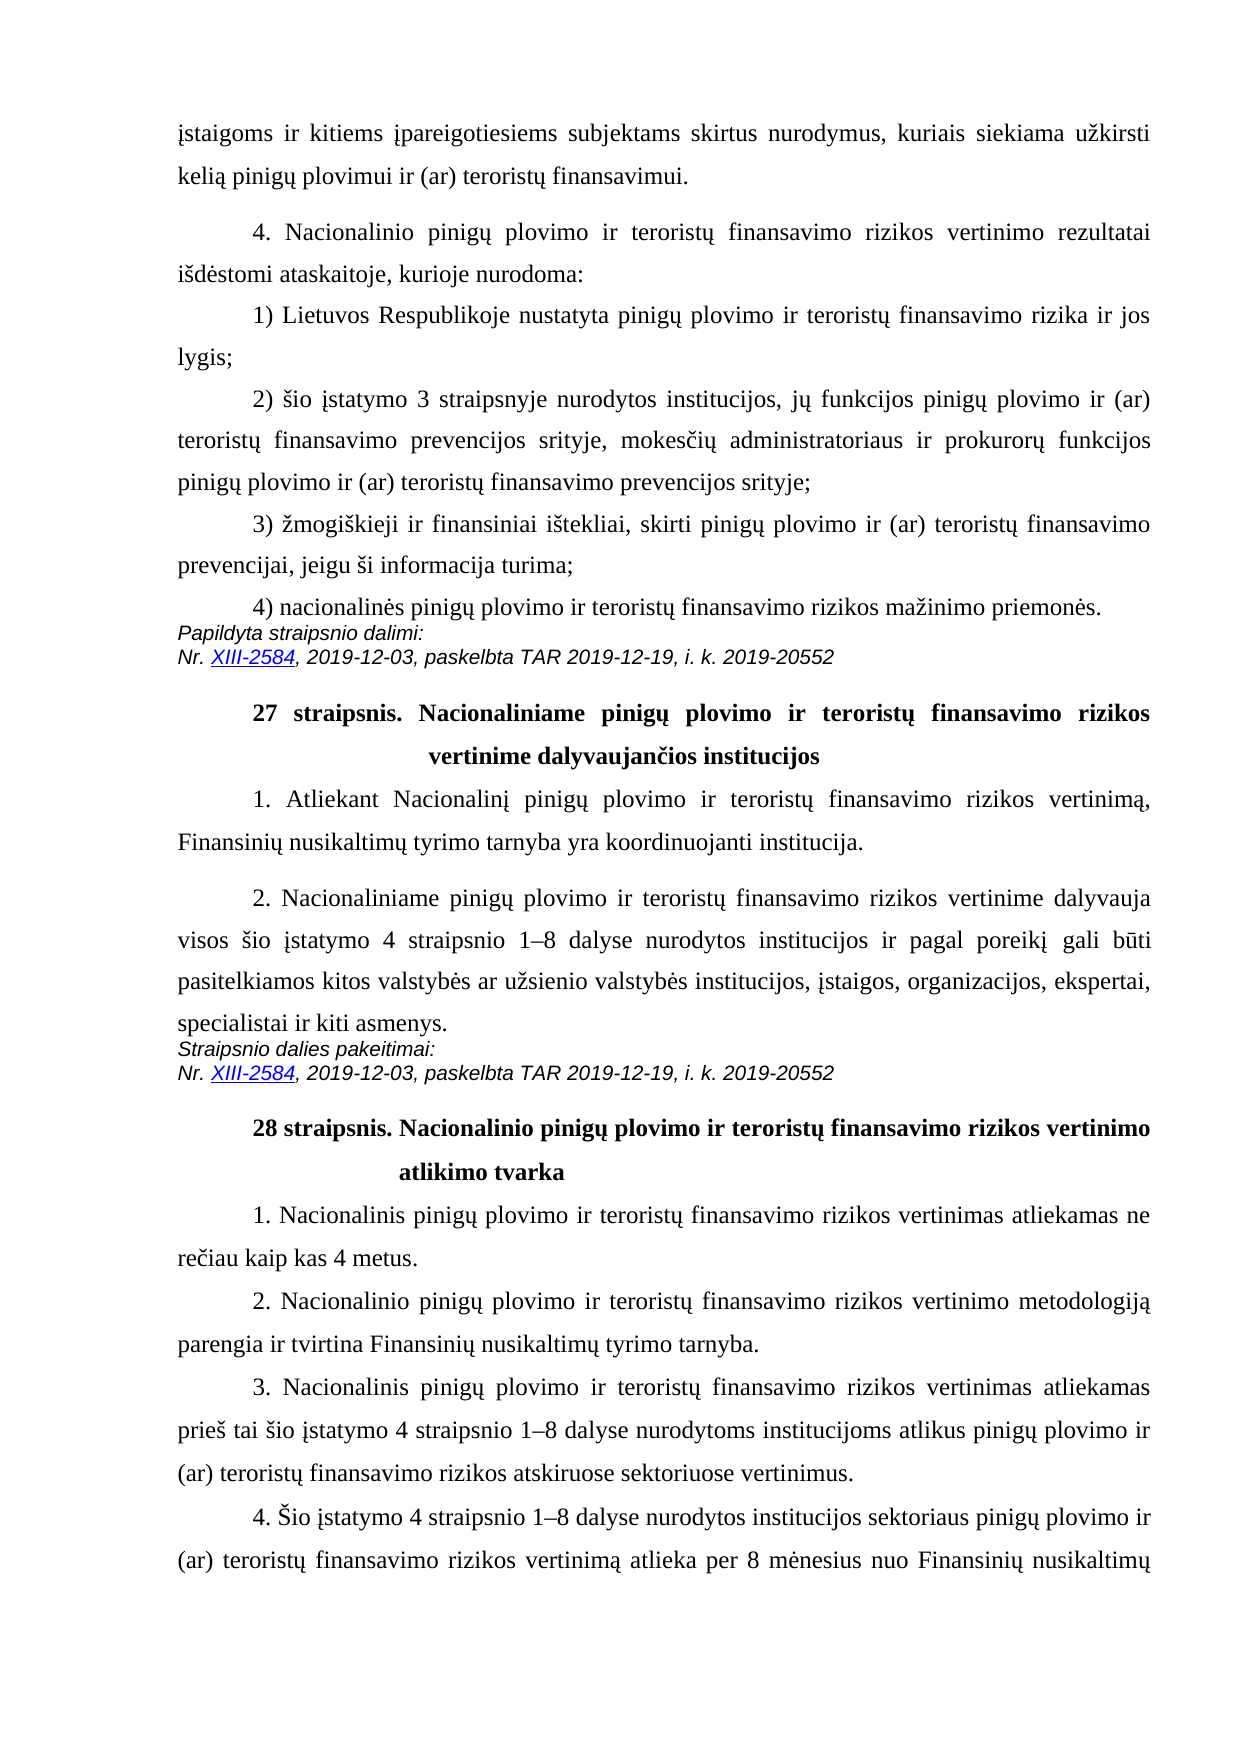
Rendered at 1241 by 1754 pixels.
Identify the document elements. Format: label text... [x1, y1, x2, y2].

text 1. Atliekant Nacionalinį pinigų plovimo ir teroristų finansavimo rizikos vertinimą, Finansinių nusikaltimų tyrimo tarnyba yra koordinuojanti institucija. [177, 784, 1152, 856]
text 27 straipsnis. Nacionaliniame pinigų plovimo ir teroristų finansavimo rizikos vertinime dalyvaujančios institucijos [252, 698, 1152, 769]
text 28 straipsnis. Nacionalinio pinigų plovimo ir teroristų finansavimo rizikos vertinimo atlikimo tvarka [252, 1113, 1152, 1185]
text 4. Šio įstatymo 4 straipsnio 1–8 dalyse nurodytos institucijos sektoriaus pinigų plovimo ir (ar) teroristų finansavimo rizikos vertinimą atlieka per 8 mėnesius nuo Finansinių nusikaltimų [177, 1502, 1152, 1573]
text Nr. XIII-2584, 2019-12-03, paskelbta TAR 2019-12-19, i. k. 2019-20552 [177, 645, 1152, 669]
text 2. Nacionalinio pinigų plovimo ir teroristų finansavimo rizikos vertinimo metodologiją parengia ir tvirtina Finansinių nusikaltimų tyrimo tarnyba. [177, 1286, 1152, 1358]
text 4. Nacionalinio pinigų plovimo ir teroristų finansavimo rizikos vertinimo rezultatai išdėstomi ataskaitoje, kurioje nurodoma: [177, 204, 1152, 288]
text 3) žmogiškieji ir finansiniai ištekliai, skirti pinigų plovimo ir (ar) teroristų finansavimo prevencijai, jeigu ši informacija turima; [177, 496, 1152, 579]
text 1) Lietuvos Respublikoje nustatyta pinigų plovimo ir teroristų finansavimo rizika ir jos lygis; [177, 288, 1152, 371]
text Straipsnio dalies pakeitimai: [177, 1037, 1152, 1061]
text 3. Nacionalinis pinigų plovimo ir teroristų finansavimo rizikos vertinimas atliekamas prieš tai šio įstatymo 4 straipsnio 1–8 dalyse nurodytoms institucijoms atlikus pinigų plovimo ir (ar) teroristų finansavimo rizikos atskiruose sektoriuose vertinimus. [177, 1372, 1152, 1487]
text Nr. XIII-2584, 2019-12-03, paskelbta TAR 2019-12-19, i. k. 2019-20552 [177, 1061, 1152, 1085]
text įstaigoms ir kitiems įpareigotiesiems subjektams skirtus nurodymus, kuriais siekiama užkirsti kelią pinigų plovimui ir (ar) teroristų finansavimui. [177, 118, 1152, 190]
text 2. Nacionaliniame pinigų plovimo ir teroristų finansavimo rizikos vertinime dalyvauja visos šio įstatymo 4 straipsnio 1–8 dalyse nurodytos institucijos ir pagal poreikį gali būti pasitelkiamos kitos valstybės ar užsienio valstybės institucijos, įstaigos, organizacijos, ekspertai, specialistai ir kiti asmenys. [177, 870, 1152, 1037]
text 1. Nacionalinis pinigų plovimo ir teroristų finansavimo rizikos vertinimas atliekamas ne rečiau kaip kas 4 metus. [177, 1200, 1152, 1272]
text Papildyta straipsnio dalimi: [177, 621, 1152, 645]
text 2) šio įstatymo 3 straipsnyje nurodytos institucijos, jų funkcijos pinigų plovimo ir (ar) teroristų finansavimo prevencijos srityje, mokesčių administratoriaus ir prokurorų funkcijos pinigų plovimo ir (ar) teroristų finansavimo prevencijos srityje; [177, 371, 1152, 496]
text 4) nacionalinės pinigų plovimo ir teroristų finansavimo rizikos mažinimo priemonės. [177, 579, 1152, 621]
